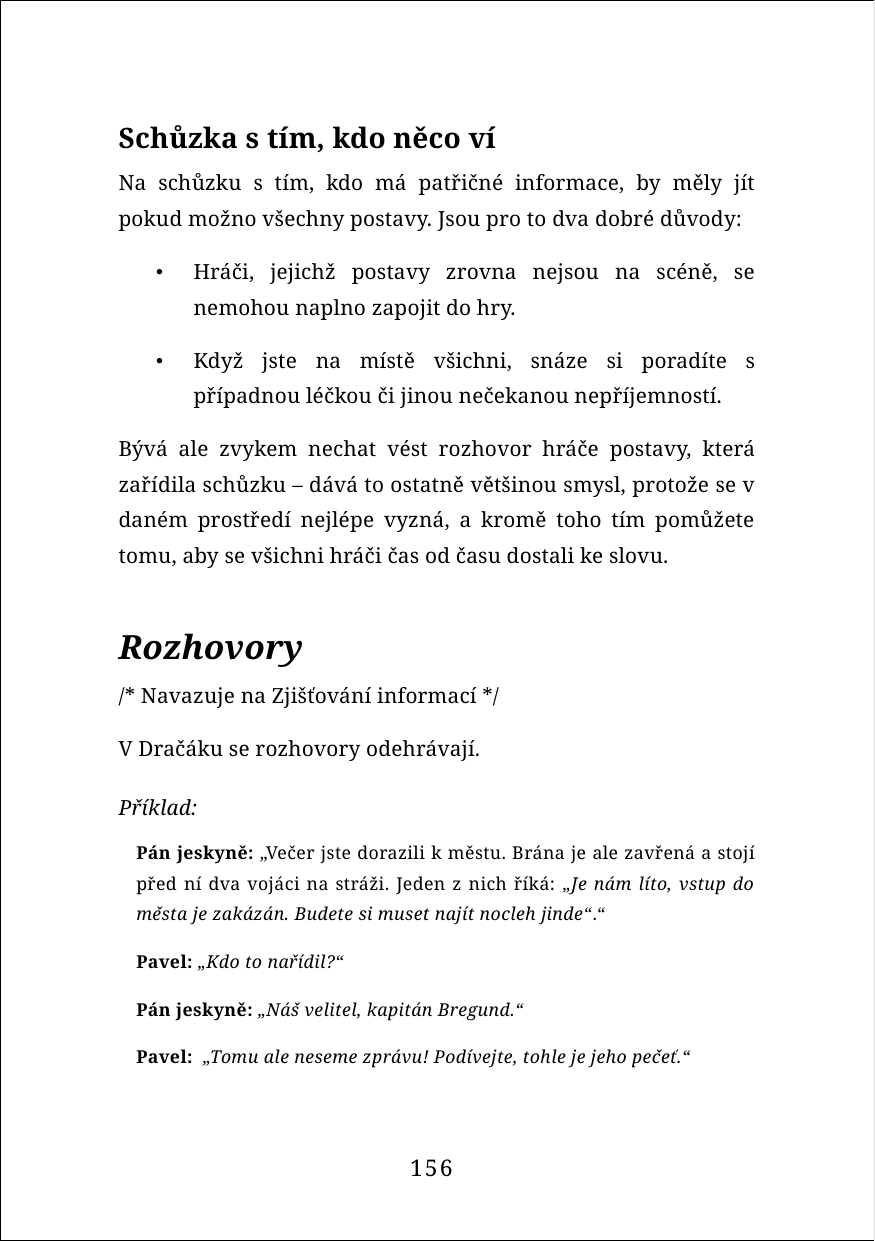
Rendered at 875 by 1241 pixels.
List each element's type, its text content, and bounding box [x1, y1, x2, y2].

text Pavel: „Tomu ale neseme zprávu! Podívejte, tohle je jeho pečeť.“ [136, 1045, 756, 1069]
list Když jste na místě všichni, snáze si poradíte s případnou léčkou či jinou nečekanou nepříjemností. [156, 346, 756, 410]
text V Dračáku se rozhovory odehrávají. [118, 734, 756, 763]
subtitle Rozhovory [118, 624, 756, 669]
text /* Navazuje na Zjišťování informací */ [118, 681, 756, 709]
text Pán jeskyně: „Náš velitel, kapitán Bregund.“ [136, 997, 756, 1021]
text Pán jeskyně: „Večer jste dorazili k městu. Brána je ale zavřená a stojí před ní dva vojáci na stráži. Jeden z nich říká: „Je nám líto, vstup do města je zakázán. Budete si muset najít nocleh jinde“.“ [136, 841, 756, 925]
text Bývá ale zvykem nechat vést rozhovor hráče postavy, která zařídila schůzku – dává to ostatně většinou smysl, protože se v daném prostředí nejlépe vyzná, a kromě toho tím pomůžete tomu, aby se všichni hráči čas od času dostali ke slovu. [118, 434, 756, 569]
subtitle Schůzka s tím, kdo něco ví [118, 118, 756, 157]
list Hráči, jejichž postavy zrovna nejsou na scéně, se nemohou naplno zapojit do hry. [156, 257, 756, 321]
text Na schůzku s tím, kdo má patřičné informace, by měly jít pokud možno všechny postavy. Jsou pro to dva dobré důvody: [118, 168, 756, 232]
text Pavel: „Kdo to nařídil?“ [136, 949, 756, 973]
text Příklad: [118, 793, 756, 822]
